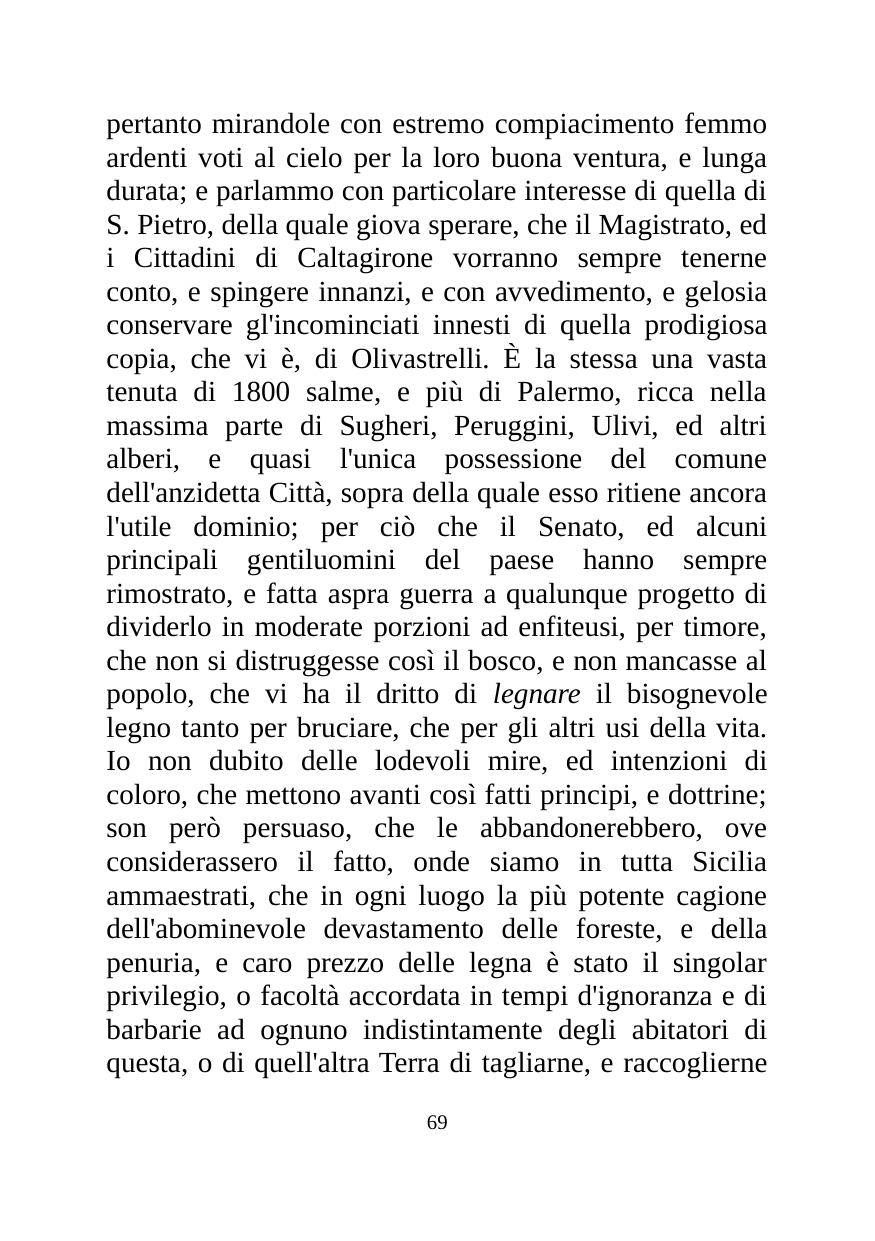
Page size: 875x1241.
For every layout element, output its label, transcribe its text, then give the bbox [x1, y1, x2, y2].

text pertanto mirandole con estremo compiacimento femmo ardenti voti al cielo per la loro buona ventura, e lunga durata; e parlammo con particolare interesse di quella di S. Pietro, della quale giova sperare, che il Magistrato, ed i Cittadini di Caltagirone vorranno sempre tenerne conto, e spingere innanzi, e con avvedimento, e gelosia conservare gl'incominciati innesti di quella prodigiosa copia, che vi è, di Olivastrelli. È la stessa una vasta tenuta di 1800 salme, e più di Palermo, ricca nella massima parte di Sugheri, Peruggini, Ulivi, ed altri alberi, e quasi l'unica possessione del comune dell'anzidetta Città, sopra della quale esso ritiene ancora l'utile dominio; per ciò che il Senato, ed alcuni principali gentiluomini del paese hanno sempre rimostrato, e fatta aspra guerra a qualunque progetto di dividerlo in moderate porzioni ad enfiteusi, per timore, che non si distruggesse così il bosco, e non mancasse al popolo, che vi ha il dritto di legnare il bisognevole legno tanto per bruciare, che per gli altri usi della vita. Io non dubito delle lodevoli mire, ed intenzioni di coloro, che mettono avanti così fatti principi, e dottrine; son però persuaso, che le abbandonerebbero, ove considerassero il fatto, onde siamo in tutta Sicilia ammaestrati, che in ogni luogo la più potente cagione dell'abominevole devastamento delle foreste, e della penuria, e caro prezzo delle legna è stato il singolar privilegio, o facoltà accordata in tempi d'ignoranza e di barbarie ad ognuno indistintamente degli abitatori di questa, o di quell'altra Terra di tagliarne, e raccoglierne [106, 106, 768, 1079]
